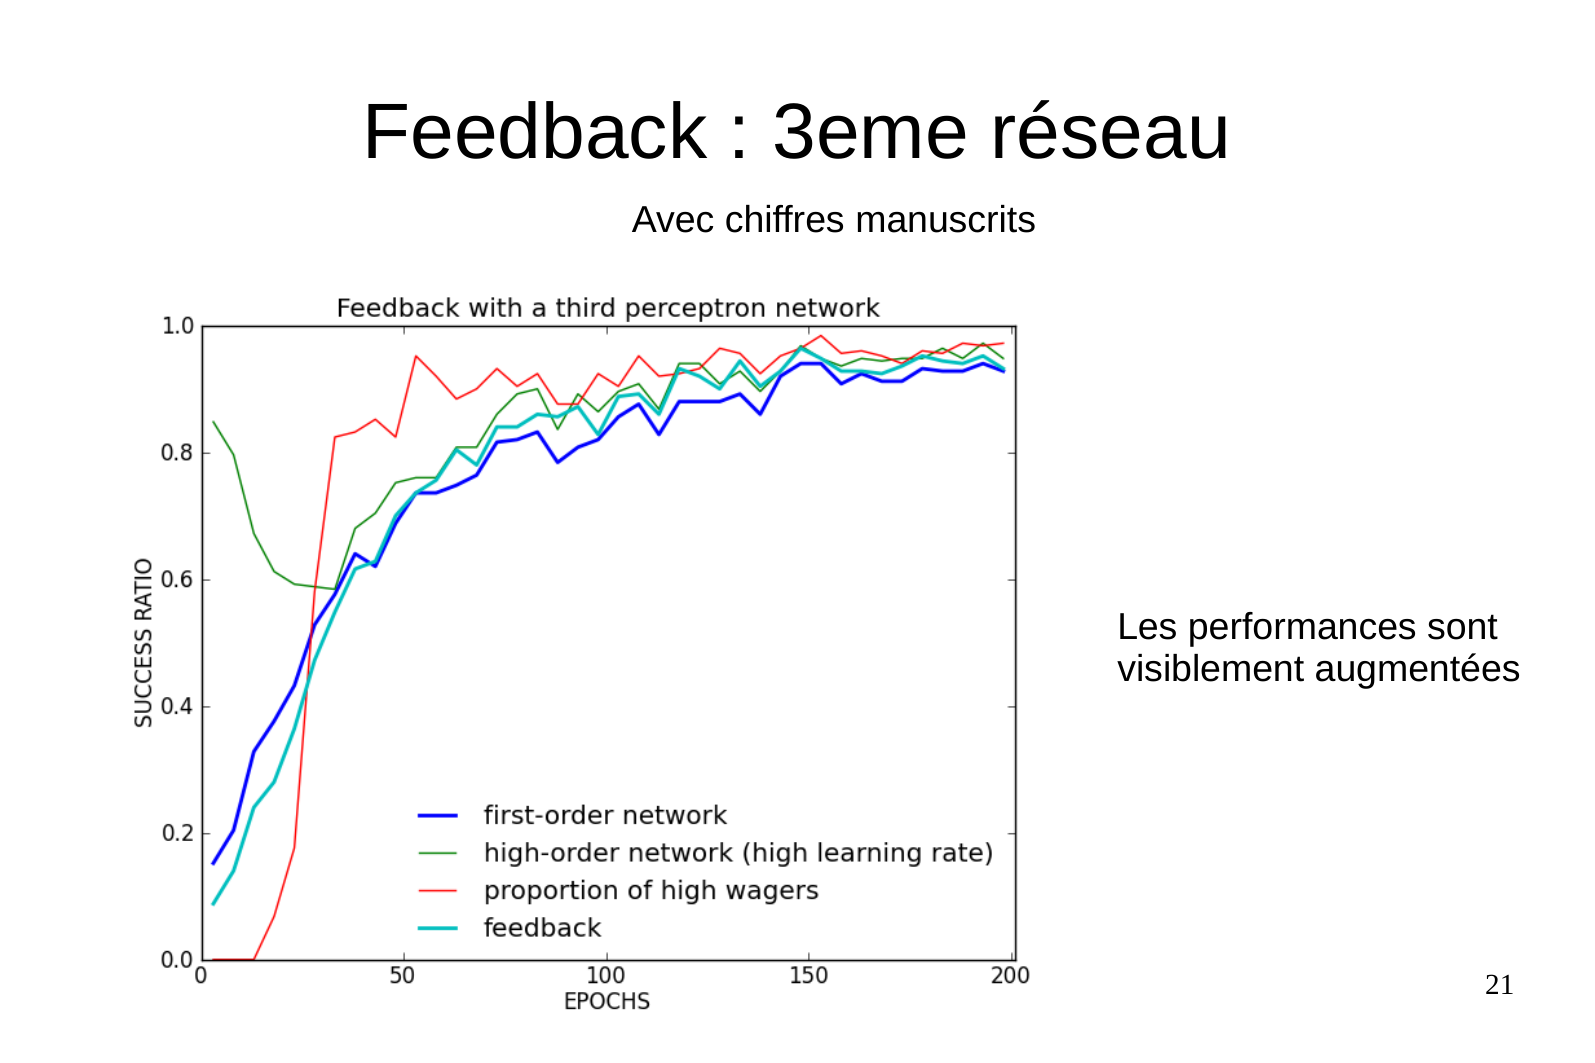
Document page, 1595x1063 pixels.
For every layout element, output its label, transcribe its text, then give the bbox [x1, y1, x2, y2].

text_box Avec chiffres manuscrits [617, 191, 1052, 249]
title Feedback : 3eme réseau [79, 42, 1515, 220]
picture [70, 247, 1120, 1039]
text_box Les performances sont visiblement augmentées [1102, 514, 1536, 697]
